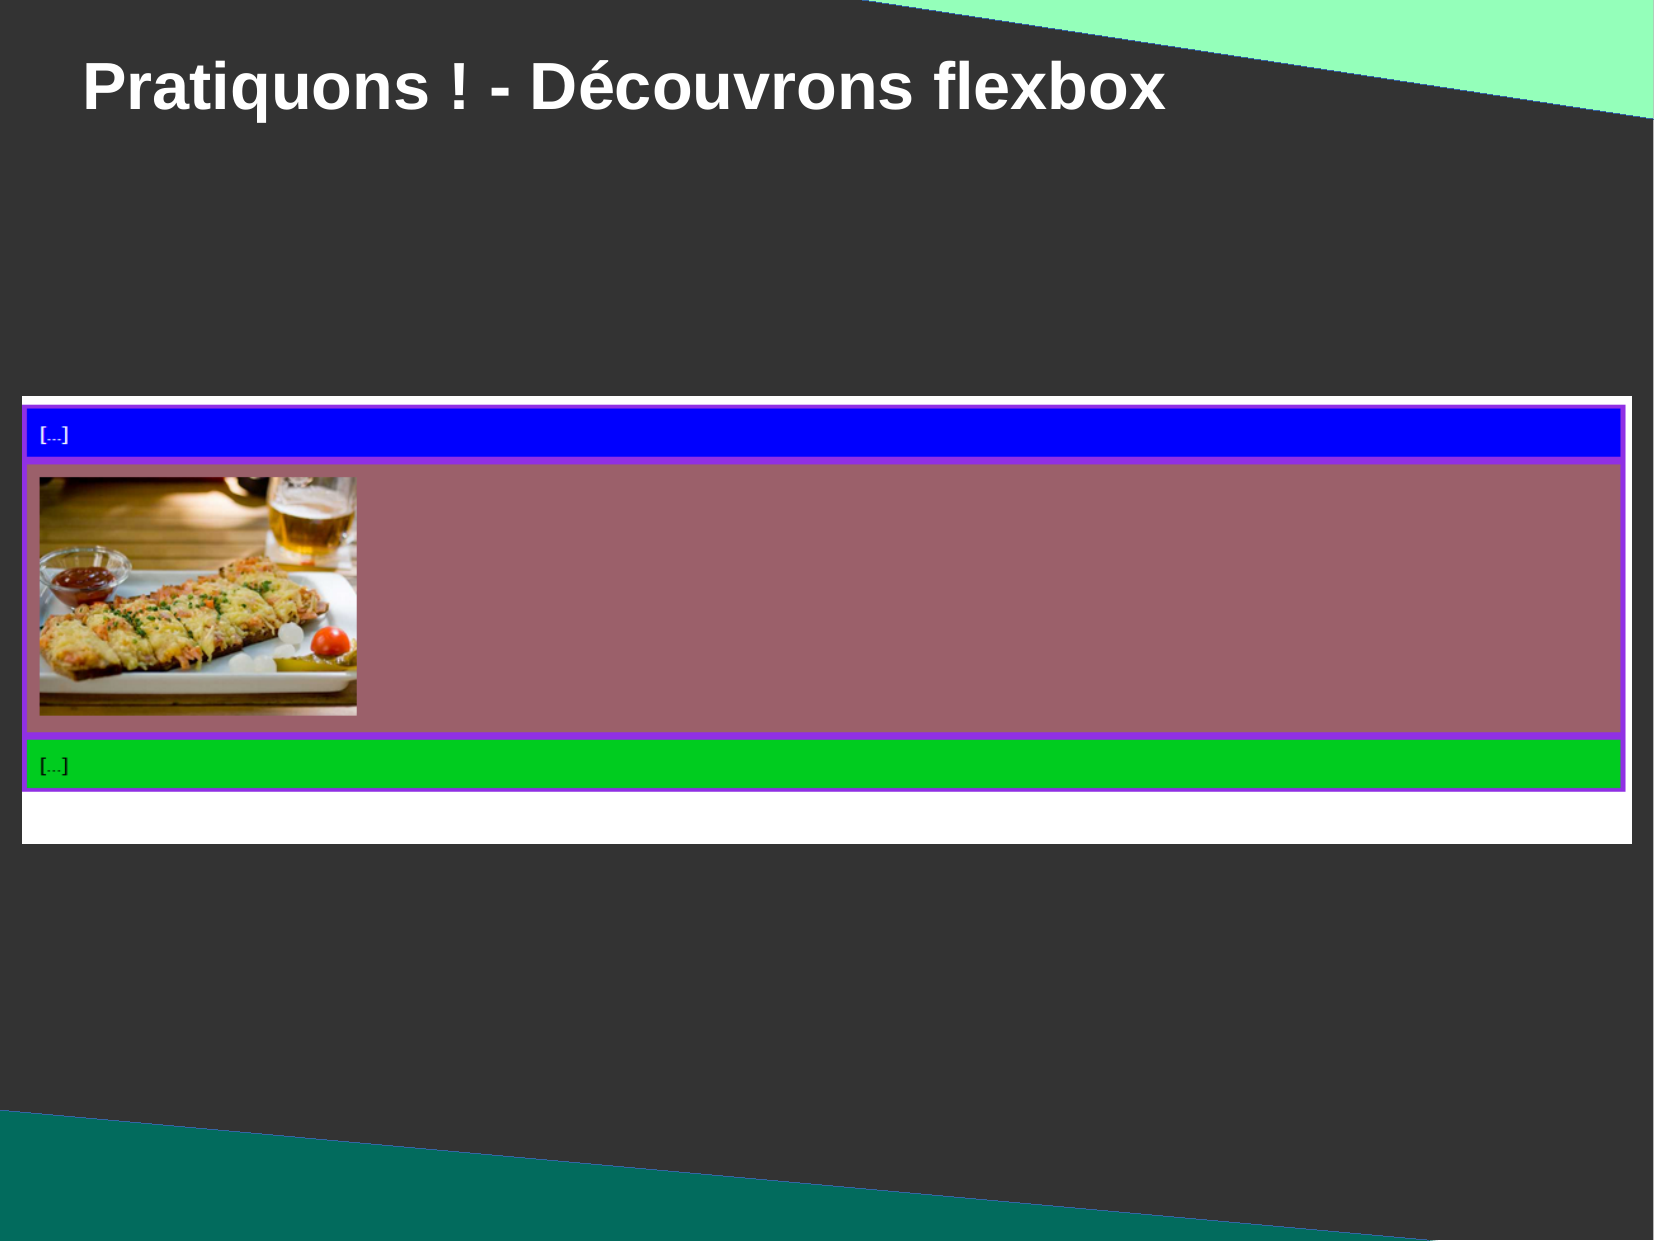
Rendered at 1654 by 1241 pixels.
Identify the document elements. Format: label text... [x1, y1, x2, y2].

text_box [862, 0, 1654, 120]
picture [22, 396, 1632, 844]
title Pratiquons ! - Découvrons flexbox [82, 49, 1630, 199]
